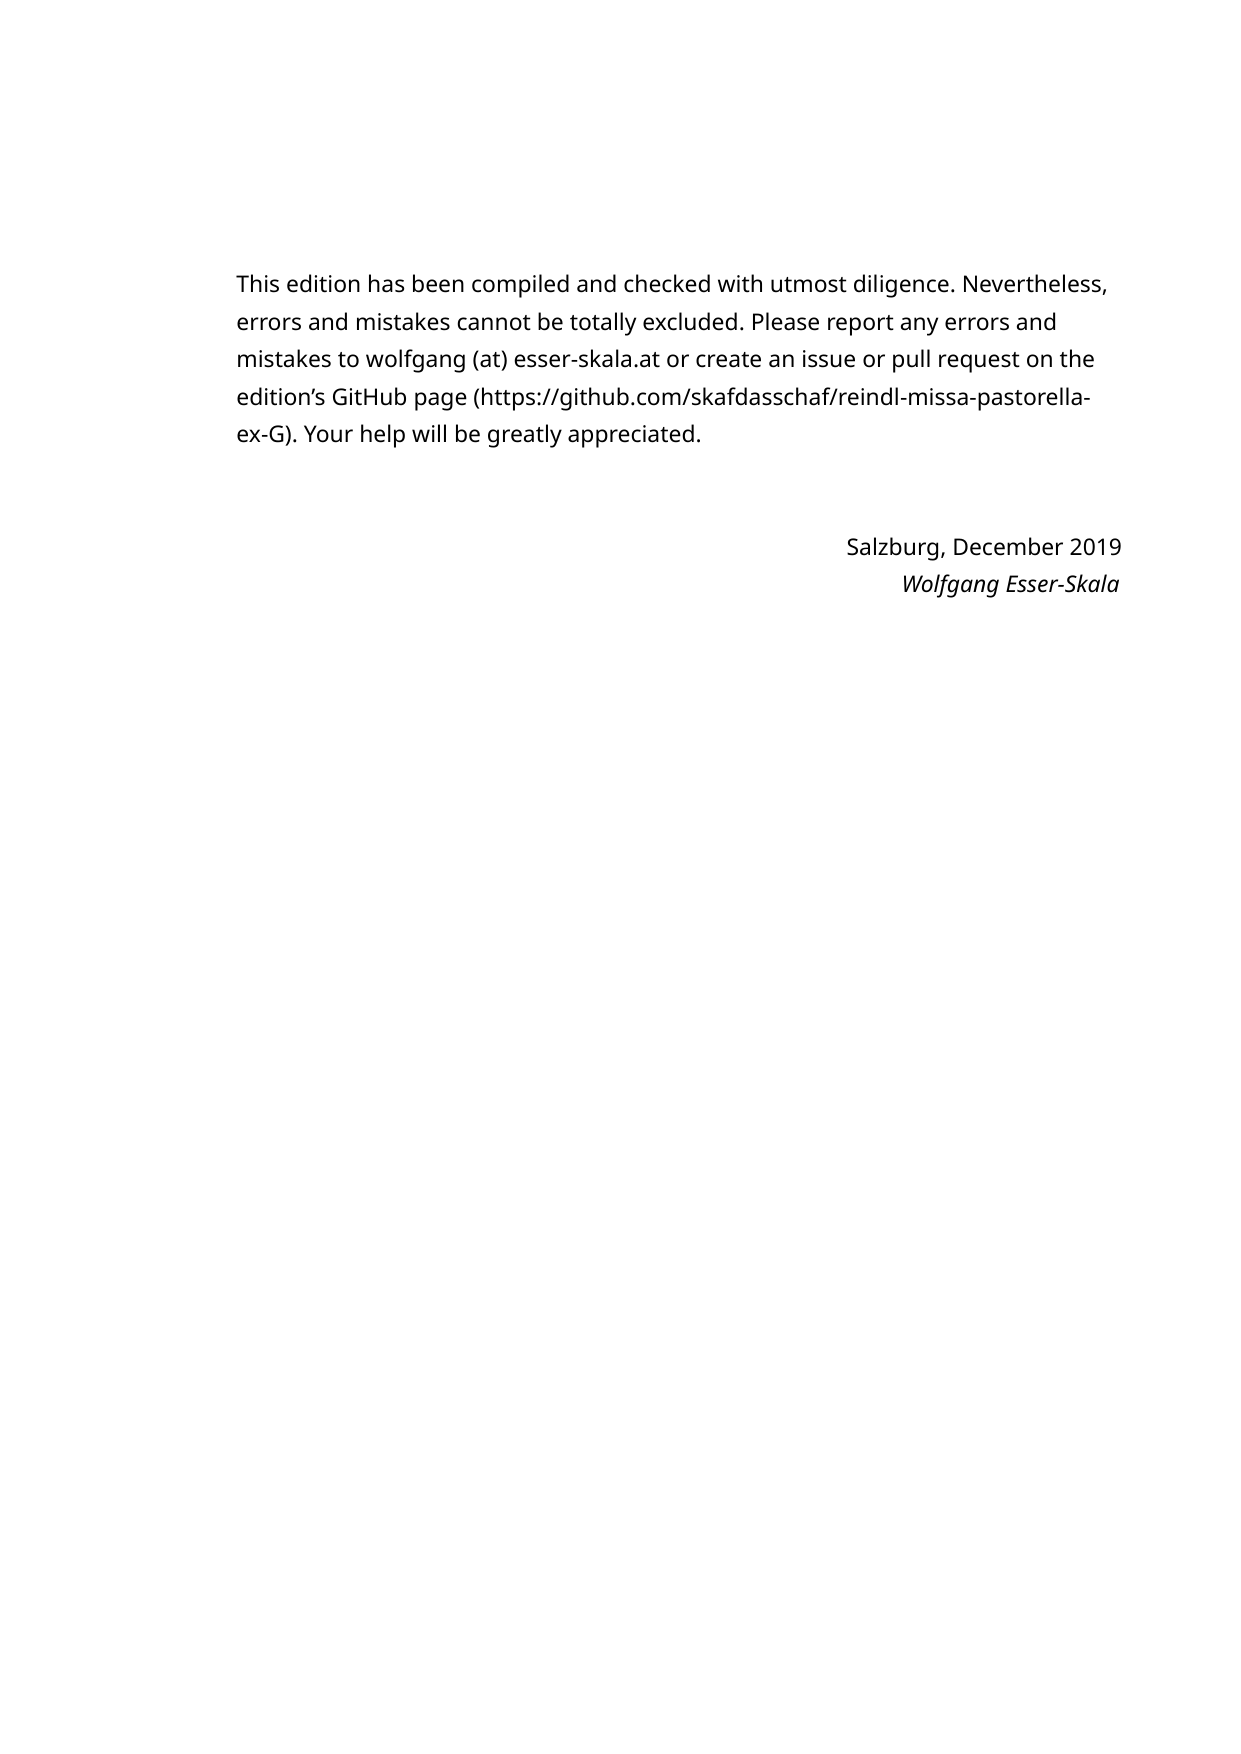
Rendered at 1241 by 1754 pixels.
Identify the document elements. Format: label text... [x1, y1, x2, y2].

text This edition has been compiled and checked with utmost diligence. Nevertheless, errors and mistakes cannot be totally excluded. Please report any errors and mistakes to wolfgang (at) esser-skala.at or create an issue or pull request on the edition’s GitHub page (https://github.com/skafdasschaf/reindl-missa-pastorella-ex-G). Your help will be greatly appreciated. [236, 268, 1122, 449]
text Salzburg, December 2019 Wolfgang Esser-Skala [236, 531, 1122, 599]
